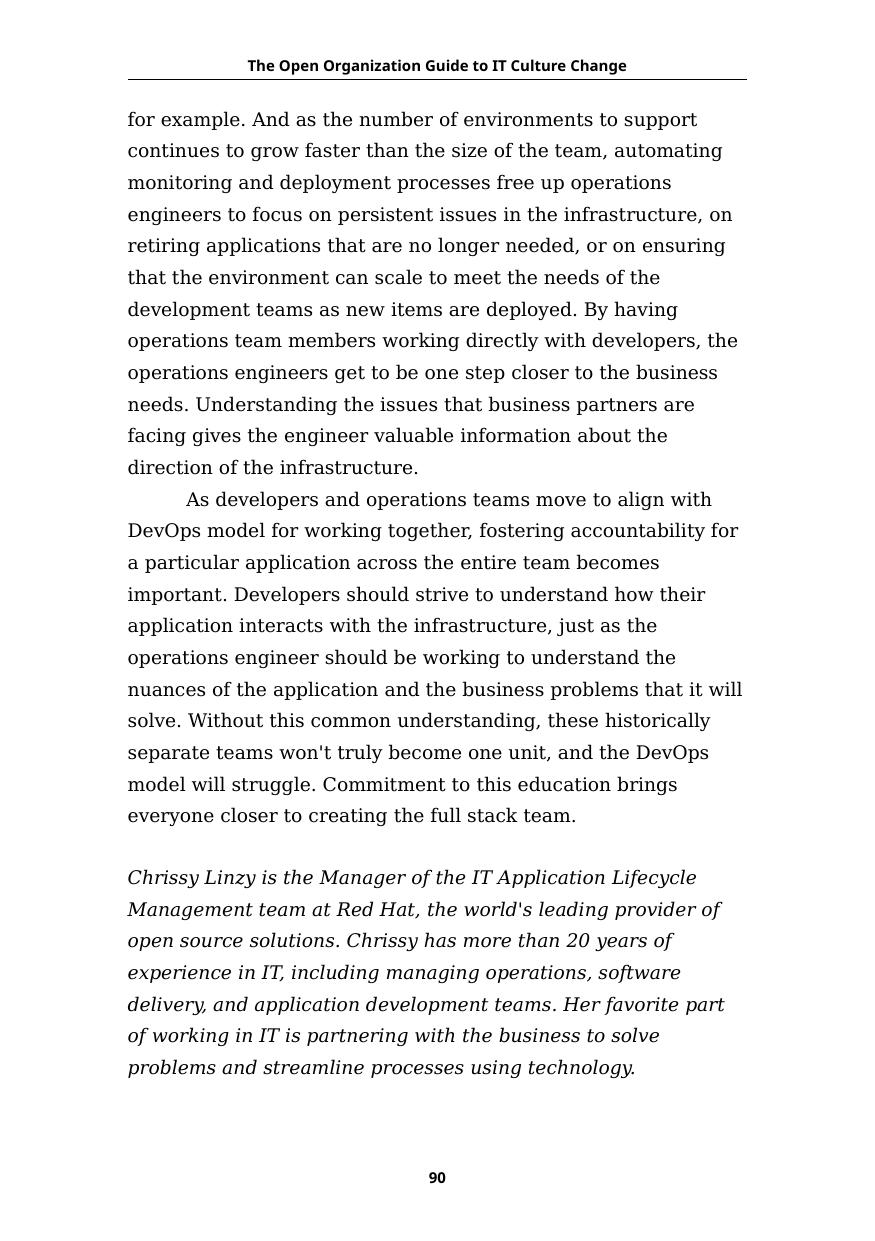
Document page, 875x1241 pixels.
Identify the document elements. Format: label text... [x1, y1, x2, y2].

text As developers and operations teams move to align with DevOps model for working together, fostering accountability for a particular application across the entire team becomes important. Developers should strive to understand how their application interacts with the infrastructure, just as the operations engineer should be working to understand the nuances of the application and the business problems that it will solve. Without this common understanding, these historically separate teams won't truly become one unit, and the DevOps model will struggle. Commitment to this education brings everyone closer to creating the full stack team. [127, 489, 747, 827]
text for example. And as the number of environments to support continues to grow faster than the size of the team, automating monitoring and deployment processes free up operations engineers to focus on persistent issues in the infrastructure, on retiring applications that are no longer needed, or on ensuring that the environment can scale to meet the needs of the development teams as new items are deployed. By having operations team members working directly with developers, the operations engineers get to be one step closer to the business needs. Understanding the issues that business partners are facing gives the engineer valuable information about the direction of the infrastructure. [127, 109, 747, 479]
subtitle Chrissy Linzy is the Manager of the IT Application Lifecycle Management team at Red Hat, the world's leading provider of open source solutions. Chrissy has more than 20 years of experience in IT, including managing operations, software delivery, and application development teams. Her favorite part of working in IT is partnering with the business to solve problems and streamline processes using technology. [127, 867, 747, 1079]
